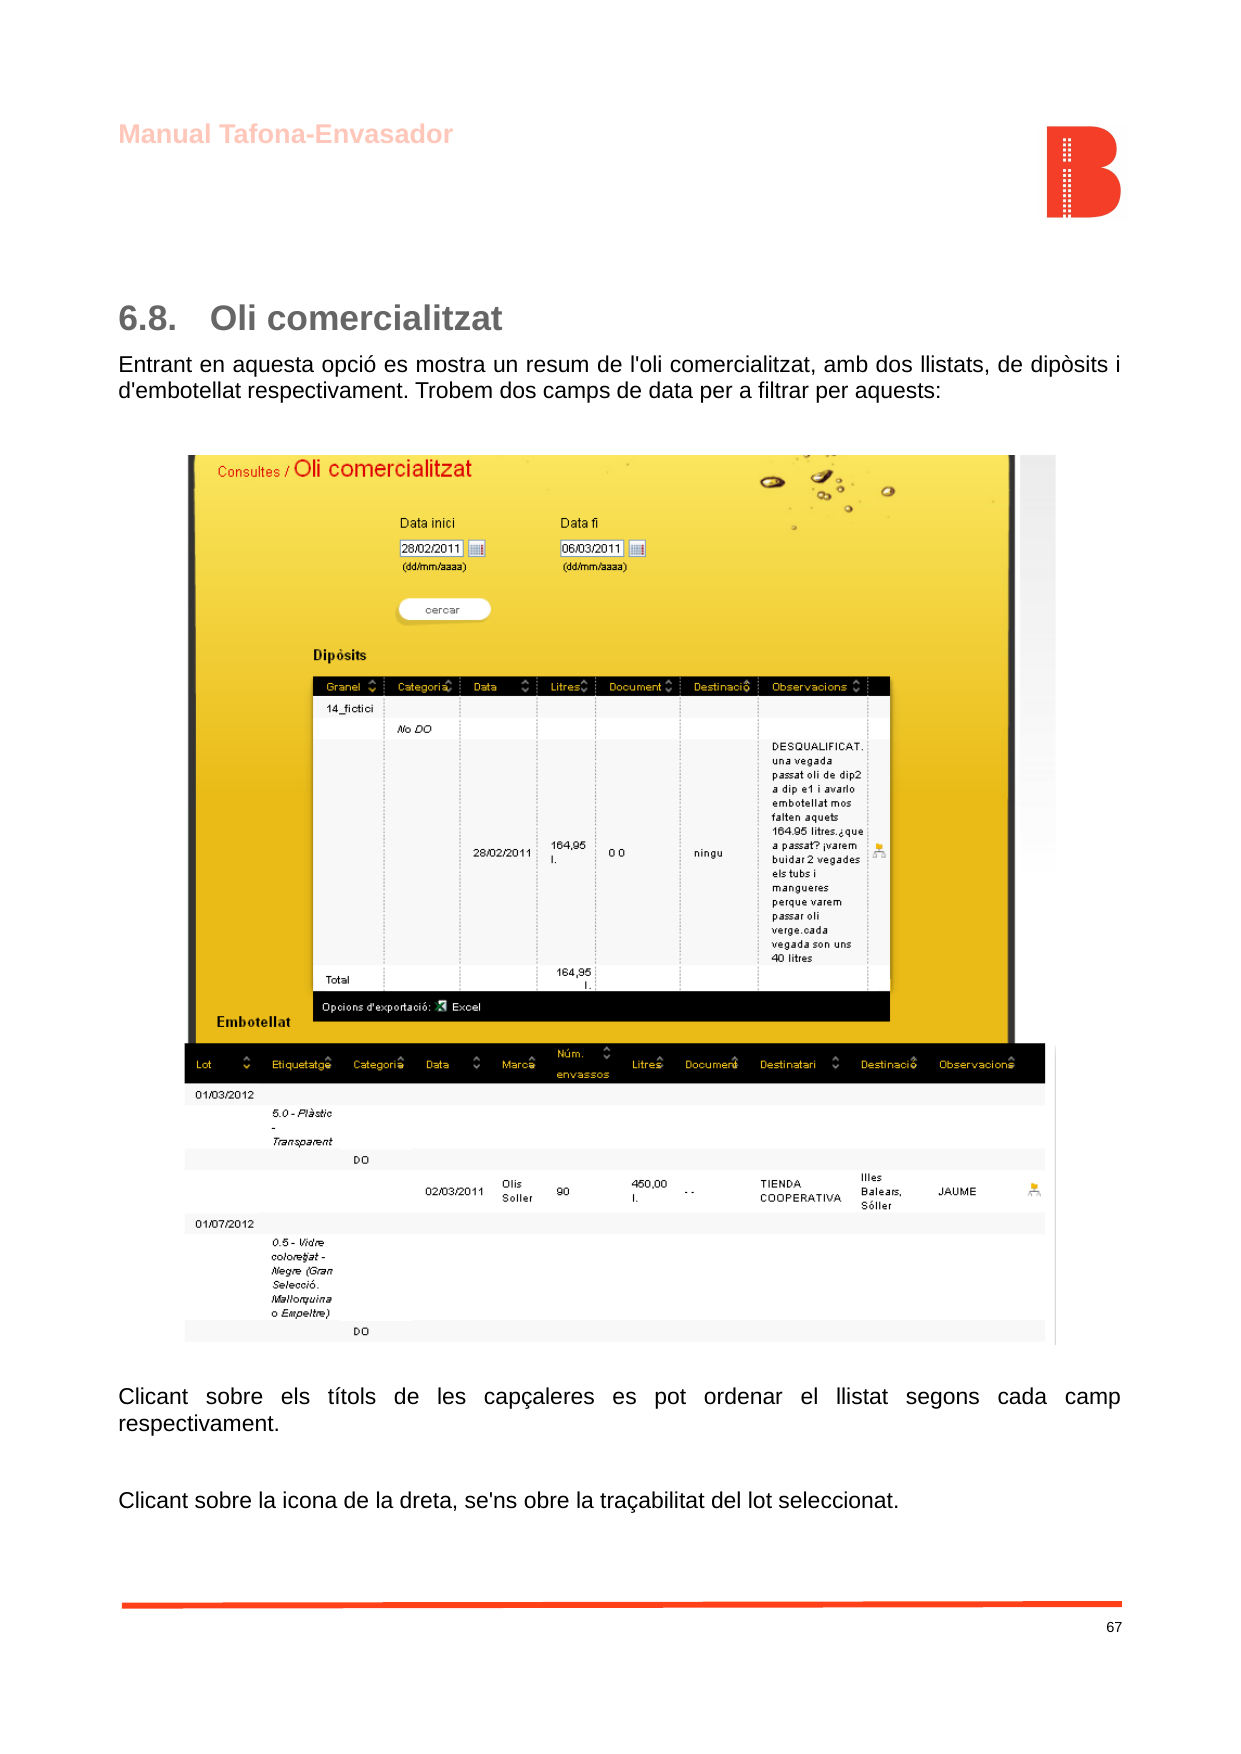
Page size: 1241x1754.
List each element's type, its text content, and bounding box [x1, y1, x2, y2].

text Entrant en aquesta opció es mostra un resum de l'oli comercialitzat, amb dos llistats, de dipòsits i d'embotellat respectivament. Trobem dos camps de data per a filtrar per aquests: [118, 351, 1122, 403]
picture [1036, 124, 1130, 221]
subtitle Oli comercialitzat [118, 298, 1122, 338]
text Clicant sobre els títols de les capçaleres es pot ordenar el llistat segons cada camp respectivament. [118, 1383, 1122, 1436]
text Clicant sobre la icona de la dreta, se'ns obre la traçabilitat del lot seleccionat. [118, 1487, 1122, 1513]
picture [184, 455, 1056, 1345]
